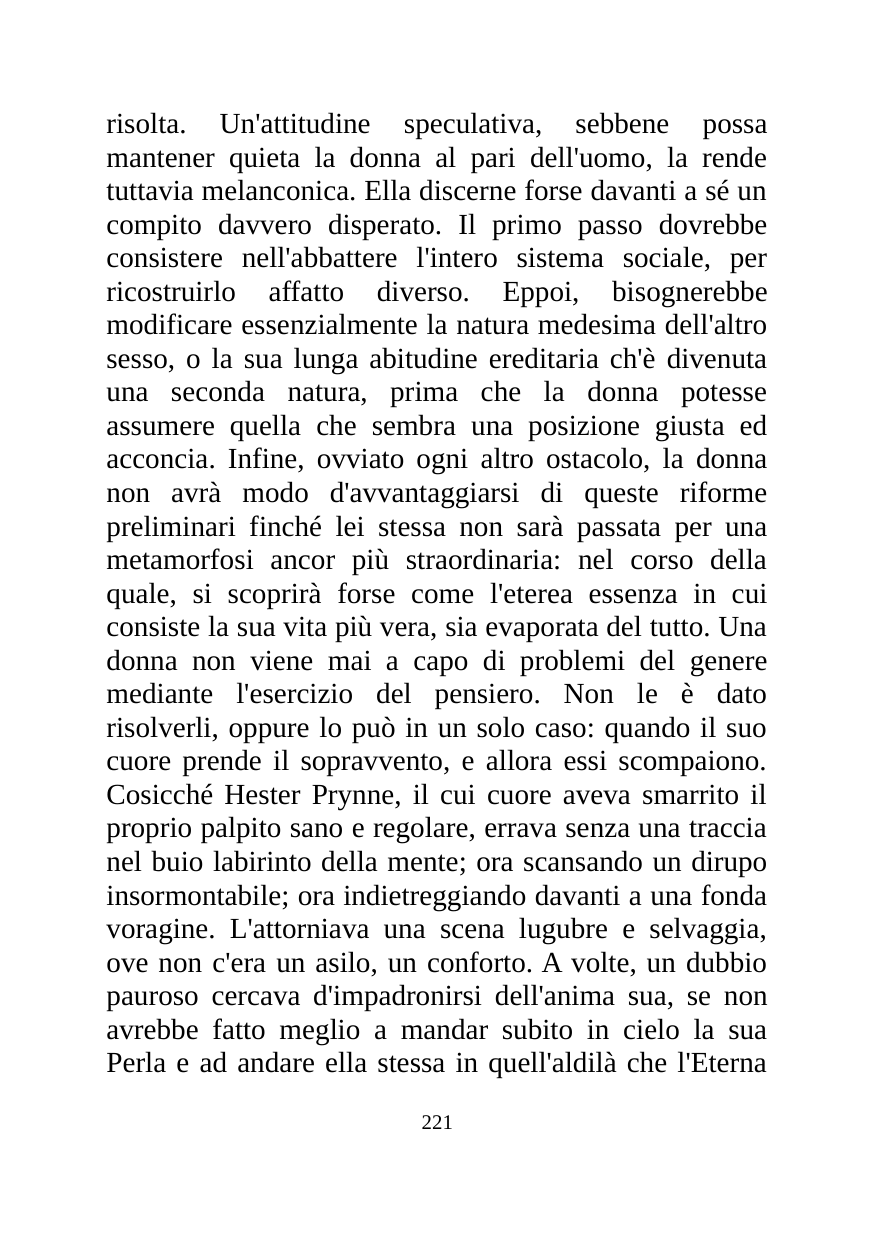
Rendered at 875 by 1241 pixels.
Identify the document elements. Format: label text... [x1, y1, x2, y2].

text risolta. Un'attitudine speculativa, sebbene possa mantener quieta la donna al pari dell'uomo, la rende tuttavia melanconica. Ella discerne forse davanti a sé un compito davvero disperato. Il primo passo dovrebbe consistere nell'abbattere l'intero sistema sociale, per ricostruirlo affatto diverso. Eppoi, bisognerebbe modificare essenzialmente la natura medesima dell'altro sesso, o la sua lunga abitudine ereditaria ch'è divenuta una seconda natura, prima che la donna potesse assumere quella che sembra una posizione giusta ed acconcia. Infine, ovviato ogni altro ostacolo, la donna non avrà modo d'avvantaggiarsi di queste riforme preliminari finché lei stessa non sarà passata per una metamorfosi ancor più straordinaria: nel corso della quale, si scoprirà forse come l'eterea essenza in cui consiste la sua vita più vera, sia evaporata del tutto. Una donna non viene mai a capo di problemi del genere mediante l'esercizio del pensiero. Non le è dato risolverli, oppure lo può in un solo caso: quando il suo cuore prende il sopravvento, e allora essi scompaiono. Cosicché Hester Prynne, il cui cuore aveva smarrito il proprio palpito sano e regolare, errava senza una traccia nel buio labirinto della mente; ora scansando un dirupo insormontabile; ora indietreggiando davanti a una fonda voragine. L'attorniava una scena lugubre e selvaggia, ove non c'era un asilo, un conforto. A volte, un dubbio pauroso cercava d'impadronirsi dell'anima sua, se non avrebbe fatto meglio a mandar subito in cielo la sua Perla e ad andare ella stessa in quell'aldilà che l'Eterna [106, 106, 768, 1079]
